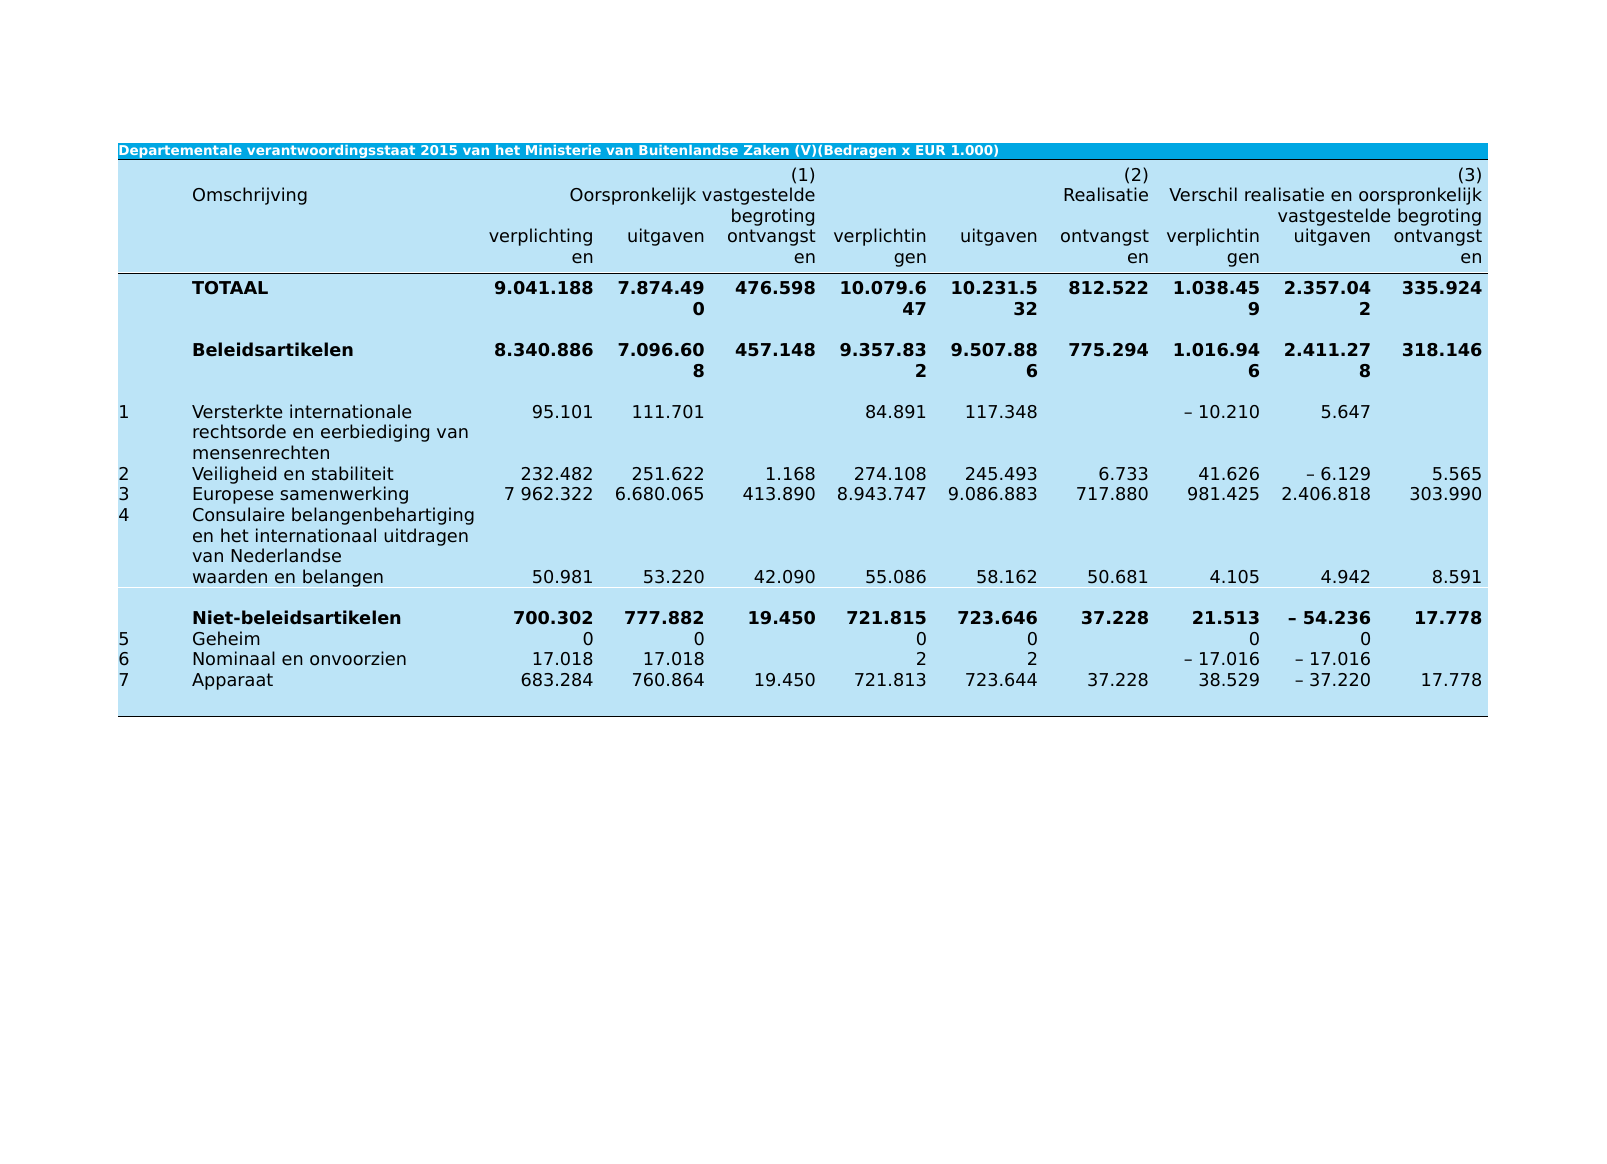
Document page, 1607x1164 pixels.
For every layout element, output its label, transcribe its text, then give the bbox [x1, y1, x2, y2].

table_cell [118, 185, 186, 226]
table_cell [1377, 691, 1488, 716]
table_cell 723.646 [933, 608, 1044, 629]
table_cell [482, 505, 599, 567]
table_cell 318.146 [1377, 340, 1488, 381]
table_cell Apparaat [186, 670, 482, 691]
table_cell 981.425 [1155, 484, 1266, 505]
table_cell 2.406.818 [1266, 484, 1377, 505]
table_cell 812.522 [1044, 274, 1155, 319]
table_cell 8.943.747 [822, 484, 933, 505]
table_cell [1377, 381, 1488, 402]
table_cell 5.565 [1377, 464, 1488, 484]
table_cell 2 [822, 649, 933, 670]
table_cell Verschil realisatie en oorspronkelijk vastgestelde begroting [1155, 185, 1488, 226]
table_cell [1044, 649, 1155, 670]
table_cell 111.701 [599, 402, 710, 464]
table_cell [933, 381, 1044, 402]
table_cell 4.105 [1155, 567, 1266, 587]
table_cell 55.086 [822, 567, 933, 587]
table_cell [186, 319, 482, 340]
table_cell [599, 588, 710, 608]
table_cell 251.622 [599, 464, 710, 484]
table_cell 117.348 [933, 402, 1044, 464]
table_cell 9.086.883 [933, 484, 1044, 505]
table_cell [599, 691, 710, 716]
table_cell [599, 319, 710, 340]
table_cell 4 [118, 505, 186, 567]
table_cell verplichtingen [822, 226, 933, 272]
table_cell [1044, 629, 1155, 649]
table_cell 84.891 [822, 402, 933, 464]
table_cell [118, 691, 186, 716]
table_cell 274.108 [822, 464, 933, 484]
table_cell [118, 160, 186, 185]
table_cell 17.778 [1377, 608, 1488, 629]
table_cell [1044, 381, 1155, 402]
table_cell – 6.129 [1266, 464, 1377, 484]
table_cell 760.864 [599, 670, 710, 691]
table_cell 6.680.065 [599, 484, 710, 505]
table_cell 2.357.042 [1266, 274, 1377, 319]
table_cell [482, 319, 599, 340]
table_cell Beleidsartikelen [186, 340, 482, 381]
table_cell [822, 381, 933, 402]
table_cell – 17.016 [1155, 649, 1266, 670]
table_cell [710, 629, 822, 649]
table_cell Realisatie [822, 185, 1155, 226]
table_cell 476.598 [710, 274, 822, 319]
table_cell 232.482 [482, 464, 599, 484]
table_cell [482, 691, 599, 716]
table_cell [118, 319, 186, 340]
table_cell [482, 588, 599, 608]
table_cell – 37.220 [1266, 670, 1377, 691]
table_cell [1044, 691, 1155, 716]
table_cell 1 [118, 402, 186, 464]
table_cell uitgaven [599, 226, 710, 272]
table_cell [186, 160, 482, 185]
table_cell 9.357.832 [822, 340, 933, 381]
table_cell [118, 608, 186, 629]
table_cell [1044, 588, 1155, 608]
table_cell 58.162 [933, 567, 1044, 587]
table_cell [1377, 505, 1488, 567]
table_cell 50.981 [482, 567, 599, 587]
table_cell – 54.236 [1266, 608, 1377, 629]
table_cell [1266, 691, 1377, 716]
table_cell 9.507.886 [933, 340, 1044, 381]
table_cell [822, 588, 933, 608]
table_cell [1155, 505, 1266, 567]
table_cell waarden en belangen [186, 567, 482, 587]
table_cell uitgaven [1266, 226, 1377, 272]
table_cell 717.880 [1044, 484, 1155, 505]
table_cell 9.041.188 [482, 274, 599, 319]
table_cell Europese samenwerking [186, 484, 482, 505]
table_cell 723.644 [933, 670, 1044, 691]
table_cell Geheim [186, 629, 482, 649]
table_cell 17.778 [1377, 670, 1488, 691]
table_cell Versterkte internationale rechtsorde en eerbiediging van mensenrechten [186, 402, 482, 464]
table_cell 7 [118, 670, 186, 691]
table_cell 41.626 [1155, 464, 1266, 484]
table_cell [1377, 319, 1488, 340]
table_cell [186, 588, 482, 608]
table_cell [1266, 381, 1377, 402]
table_cell 721.813 [822, 670, 933, 691]
table_cell [1377, 629, 1488, 649]
table_cell 10.231.532 [933, 274, 1044, 319]
table_cell 0 [482, 629, 599, 649]
table_cell 53.220 [599, 567, 710, 587]
table_cell 6.733 [1044, 464, 1155, 484]
table_cell 721.815 [822, 608, 933, 629]
table_cell [1266, 588, 1377, 608]
table_cell – 17.016 [1266, 649, 1377, 670]
table_cell [118, 340, 186, 381]
table_cell ontvangsten [1044, 226, 1155, 272]
table_cell 50.681 [1044, 567, 1155, 587]
table_cell [710, 319, 822, 340]
table_cell verplichtingen [1155, 226, 1266, 272]
table_cell [1266, 505, 1377, 567]
table_cell [822, 691, 933, 716]
table_cell [1155, 691, 1266, 716]
table_cell 7 962.322 [482, 484, 599, 505]
table_cell 3 [118, 484, 186, 505]
table_cell [118, 226, 186, 272]
table_cell 0 [933, 629, 1044, 649]
table_cell 0 [1266, 629, 1377, 649]
table_cell 8.340.886 [482, 340, 599, 381]
table_cell 700.302 [482, 608, 599, 629]
table_cell TOTAAL [186, 274, 482, 319]
table_cell 21.513 [1155, 608, 1266, 629]
table_cell [933, 319, 1044, 340]
table_cell [710, 691, 822, 716]
table_cell 37.228 [1044, 670, 1155, 691]
table_cell 335.924 [1377, 274, 1488, 319]
table_cell [710, 381, 822, 402]
table_cell 95.101 [482, 402, 599, 464]
table_cell [710, 649, 822, 670]
table_cell 5.647 [1266, 402, 1377, 464]
table_cell 38.529 [1155, 670, 1266, 691]
table_cell 7.874.490 [599, 274, 710, 319]
table_cell 7.096.608 [599, 340, 710, 381]
table_cell Niet-beleidsartikelen [186, 608, 482, 629]
table_cell [710, 402, 822, 464]
table_cell [1044, 402, 1155, 464]
table_cell verplichtingen [482, 226, 599, 272]
table_cell [118, 588, 186, 608]
table_cell ontvangsten [710, 226, 822, 272]
table_cell [822, 319, 933, 340]
table_cell 19.450 [710, 608, 822, 629]
table_cell 777.882 [599, 608, 710, 629]
table_header Departementale verantwoordingsstaat 2015 van het Ministerie van Buitenlandse Zaken (V)(Bedragen x EUR 1.000) [118, 143, 1488, 159]
table_cell 5 [118, 629, 186, 649]
table_cell 0 [1155, 629, 1266, 649]
table_cell Veiligheid en stabiliteit [186, 464, 482, 484]
table_cell [1266, 319, 1377, 340]
table_cell (3) [1155, 160, 1488, 185]
table_cell 2 [933, 649, 1044, 670]
table_cell [1044, 319, 1155, 340]
table_cell [186, 226, 482, 272]
table_cell [933, 588, 1044, 608]
table_cell [822, 505, 933, 567]
table_cell 683.284 [482, 670, 599, 691]
table_cell [1044, 505, 1155, 567]
table_cell [599, 381, 710, 402]
table_cell 303.990 [1377, 484, 1488, 505]
table_cell uitgaven [933, 226, 1044, 272]
table_cell [1155, 381, 1266, 402]
table_cell Consulaire belangenbehartiging en het internationaal uitdragen van Nederlandse [186, 505, 482, 567]
table_cell 775.294 [1044, 340, 1155, 381]
table_cell 4.942 [1266, 567, 1377, 587]
table_cell Oorspronkelijk vastgestelde begroting [482, 185, 822, 226]
table_cell 6 [118, 649, 186, 670]
table_cell Omschrijving [186, 185, 482, 226]
table_cell ontvangsten [1377, 226, 1488, 272]
table_cell [1377, 402, 1488, 464]
table_cell (1) [482, 160, 822, 185]
table_cell [710, 588, 822, 608]
table_cell 37.228 [1044, 608, 1155, 629]
table_cell 0 [822, 629, 933, 649]
table_cell 42.090 [710, 567, 822, 587]
table_cell (2) [822, 160, 1155, 185]
table_cell [118, 274, 186, 319]
table_cell 19.450 [710, 670, 822, 691]
table_cell 1.016.946 [1155, 340, 1266, 381]
table_cell [186, 381, 482, 402]
table_cell 8.591 [1377, 567, 1488, 587]
table_cell [482, 381, 599, 402]
table_cell [118, 567, 186, 587]
table_cell [118, 381, 186, 402]
table_cell 17.018 [599, 649, 710, 670]
table_cell 0 [599, 629, 710, 649]
table_cell [1155, 588, 1266, 608]
table_cell 245.493 [933, 464, 1044, 484]
table_cell [1377, 588, 1488, 608]
table_cell 457.148 [710, 340, 822, 381]
table_cell [933, 505, 1044, 567]
table_cell 413.890 [710, 484, 822, 505]
table_cell – 10.210 [1155, 402, 1266, 464]
table_cell [599, 505, 710, 567]
table_cell 2 [118, 464, 186, 484]
table_cell [710, 505, 822, 567]
table_cell 2.411.278 [1266, 340, 1377, 381]
table_cell 1.038.459 [1155, 274, 1266, 319]
table_cell [1377, 649, 1488, 670]
table_cell [933, 691, 1044, 716]
table_cell [186, 691, 482, 716]
table_cell 1.168 [710, 464, 822, 484]
table_cell Nominaal en onvoorzien [186, 649, 482, 670]
table_cell 17.018 [482, 649, 599, 670]
table_cell [1155, 319, 1266, 340]
table_cell 10.079.647 [822, 274, 933, 319]
